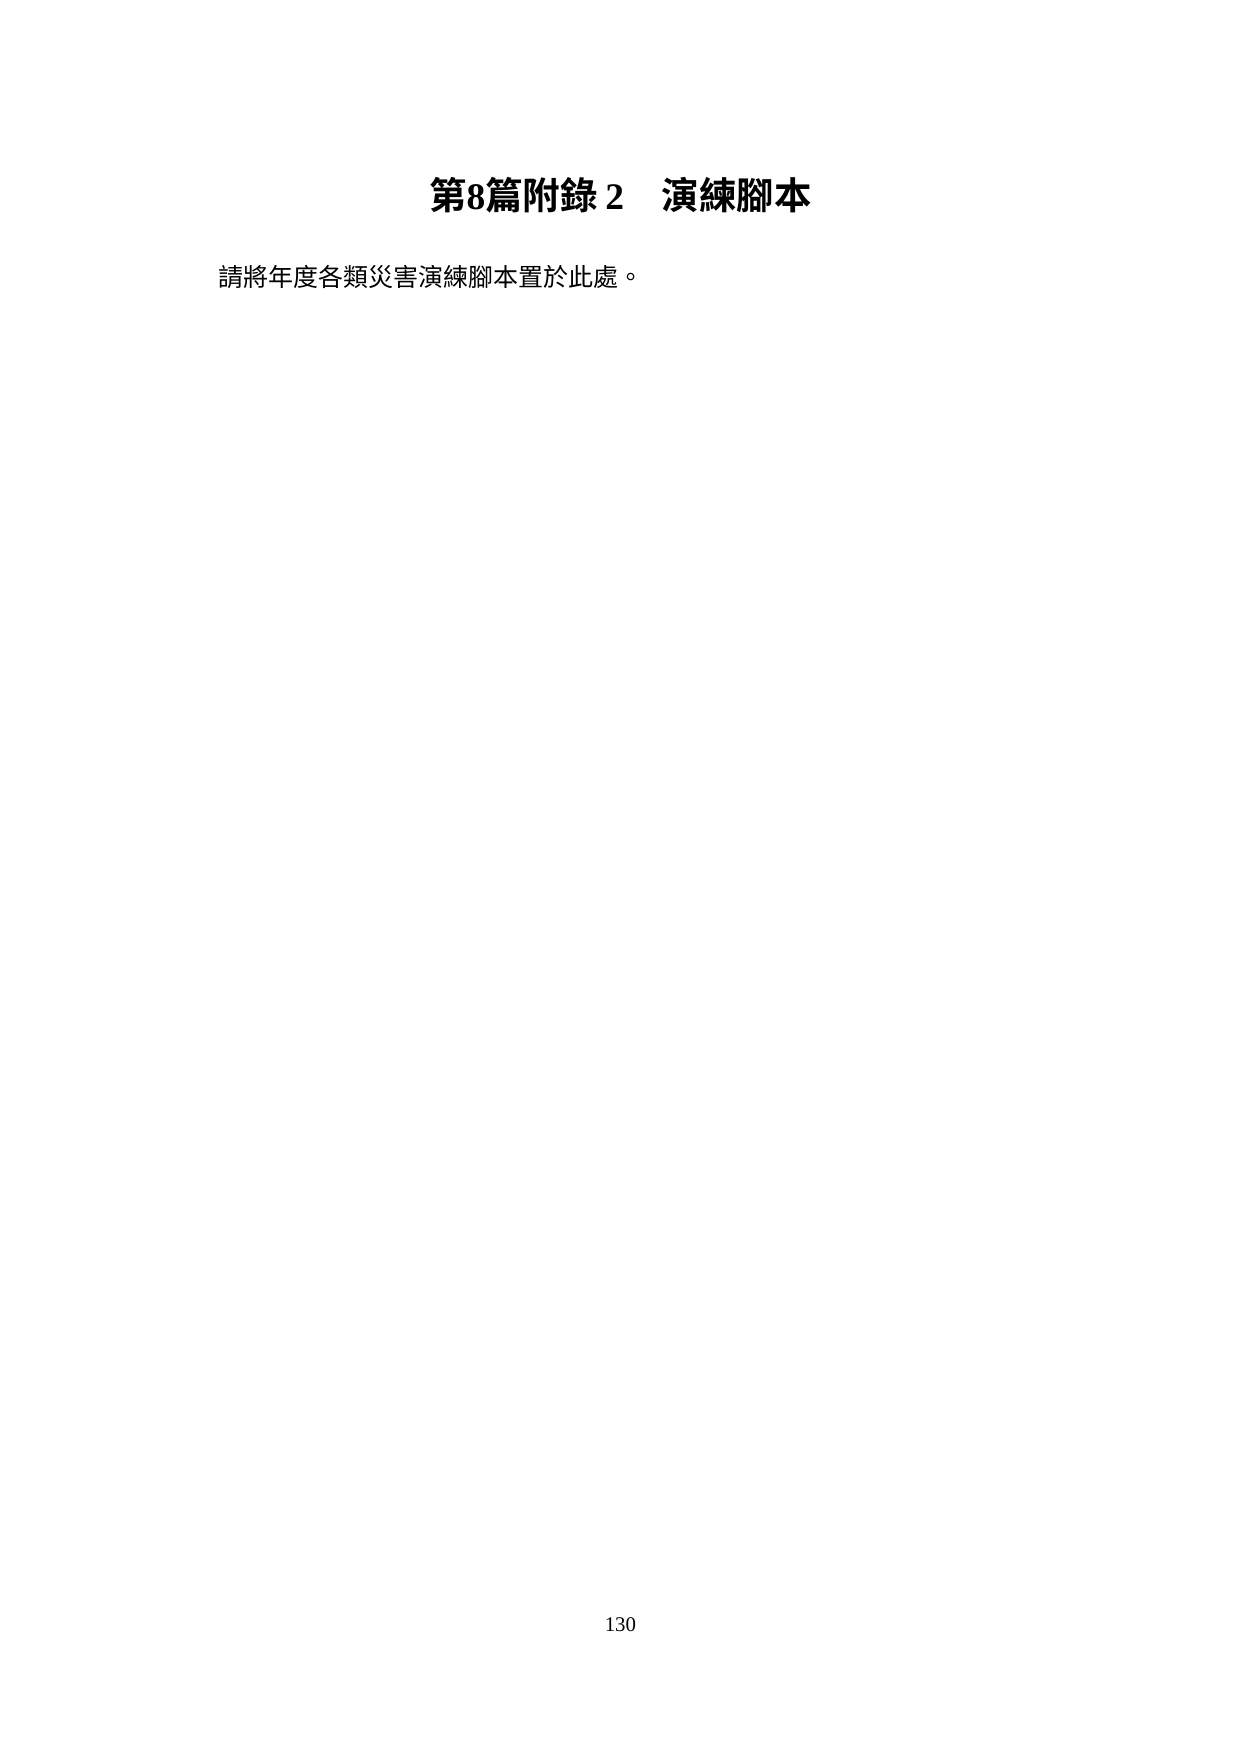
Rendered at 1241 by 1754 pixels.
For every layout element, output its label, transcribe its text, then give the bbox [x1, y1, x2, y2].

text 請將年度各類災害演練腳本置於此處。 [168, 258, 1122, 294]
subtitle 附錄2 演練腳本 [118, 166, 1122, 220]
